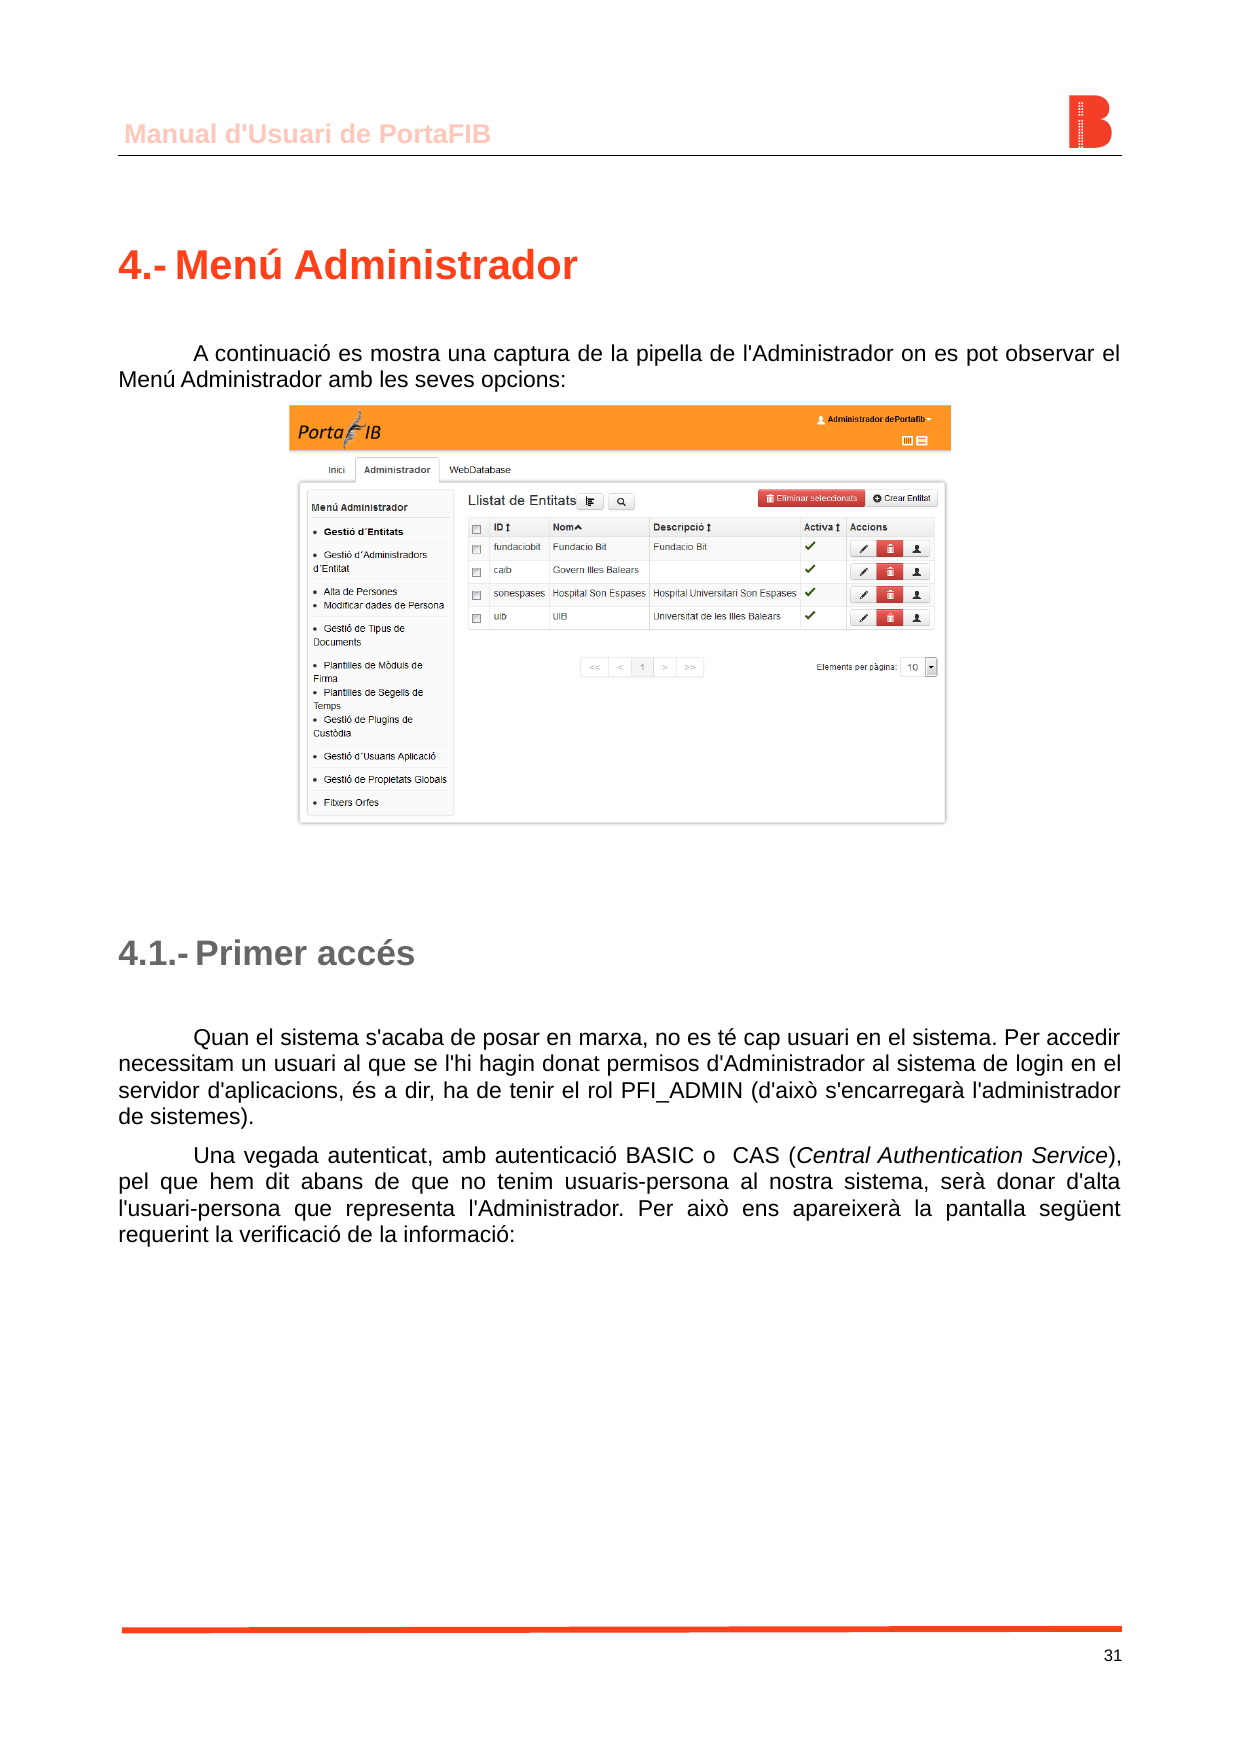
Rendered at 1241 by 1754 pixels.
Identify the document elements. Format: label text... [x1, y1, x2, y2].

text Una vegada autenticat, amb autenticació BASIC o CAS (Central Authentication Service), pel que hem dit abans de que no tenim usuaris-persona al nostra sistema, serà donar d'alta l'usuari-persona que representa l'Administrador. Per això ens apareixerà la pantalla següent requerint la verificació de la informació: [118, 1142, 1122, 1247]
picture [1063, 94, 1117, 150]
picture [289, 405, 951, 830]
text A continuació es mostra una captura de la pipella de l'Administrador on es pot observar el Menú Administrador amb les seves opcions: [118, 340, 1122, 393]
text Quan el sistema s'acaba de posar en marxa, no es té cap usuari en el sistema. Per accedir necessitam un usuari al que se l'hi hagin donat permisos d'Administrador al sistema de login en el servidor d'aplicacions, és a dir, ha de tenir el rol PFI_ADMIN (d'això s'encarregarà l'administrador de sistemes). [118, 1024, 1122, 1129]
subtitle Menú Administrador [118, 241, 1122, 289]
subtitle Primer accés [118, 932, 1122, 973]
